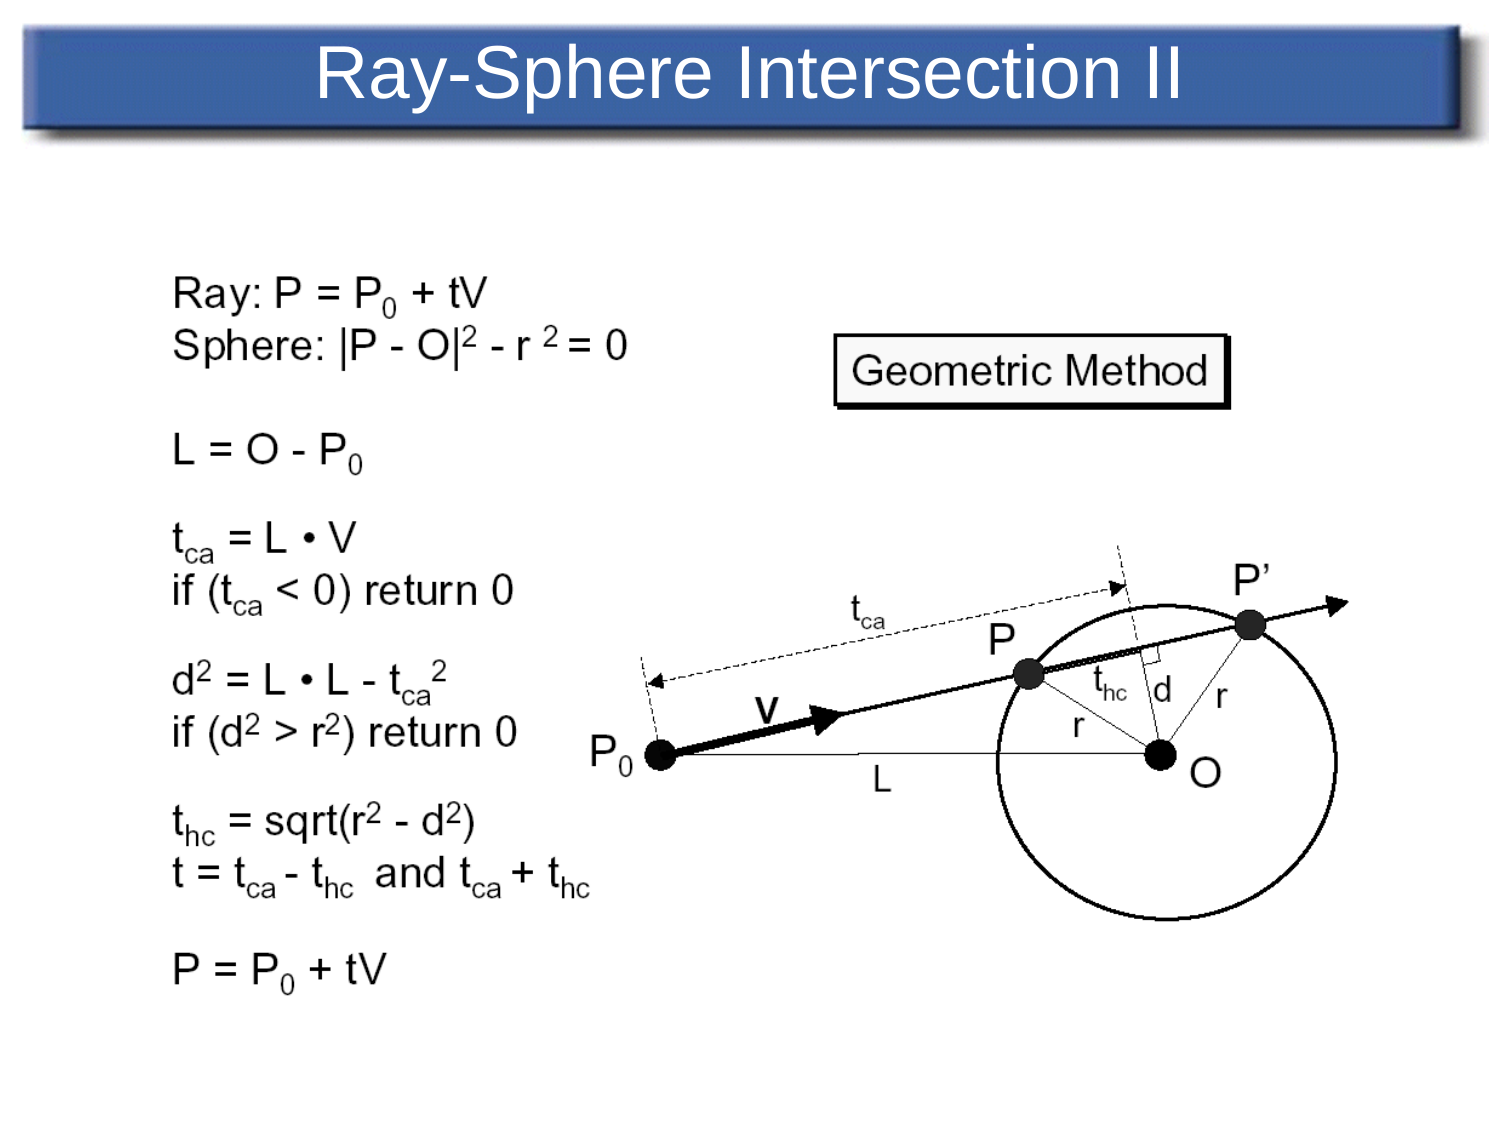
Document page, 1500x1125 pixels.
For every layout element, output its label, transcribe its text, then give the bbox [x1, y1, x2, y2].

title Ray-Sphere Intersection II [75, 0, 1426, 138]
picture [21, 22, 1489, 149]
picture [150, 262, 1350, 1005]
